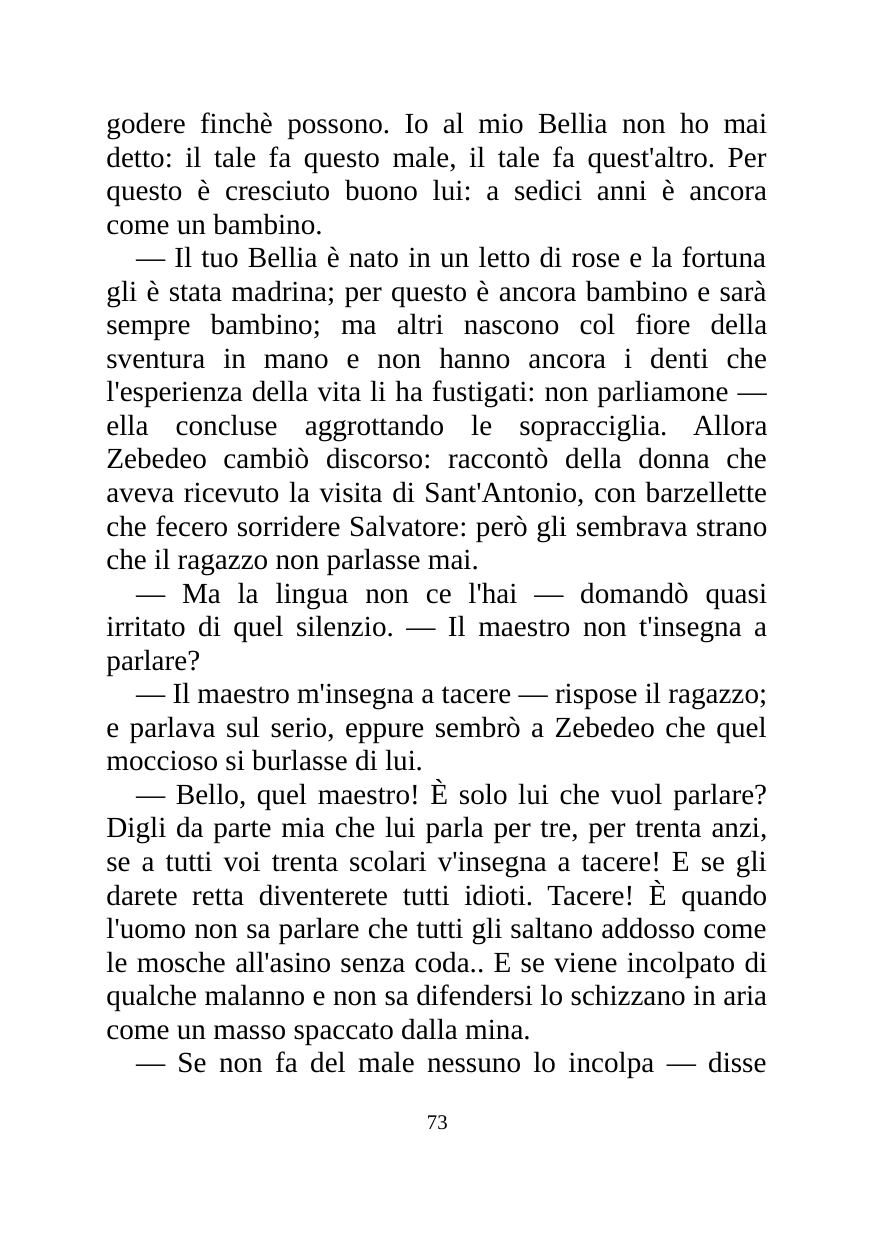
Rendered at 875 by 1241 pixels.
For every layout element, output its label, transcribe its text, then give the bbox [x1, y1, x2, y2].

text — Il tuo Bellia è nato in un letto di rose e la fortuna gli è stata madrina; per questo è ancora bambino e sarà sempre bambino; ma altri nascono col fiore della sventura in mano e non hanno ancora i denti che l'esperienza della vita li ha fustigati: non parliamone — ella concluse aggrottando le sopracciglia. Allora Zebedeo cambiò discorso: raccontò della donna che aveva ricevuto la visita di Sant'Antonio, con barzellette che fecero sorridere Salvatore: però gli sembrava strano che il ragazzo non parlasse mai. [106, 240, 768, 576]
text — Il maestro m'insegna a tacere — rispose il ragazzo; e parlava sul serio, eppure sembrò a Zebedeo che quel moccioso si burlasse di lui. [106, 676, 768, 777]
text godere finchè possono. Io al mio Bellia non ho mai detto: il tale fa questo male, il tale fa quest'altro. Per questo è cresciuto buono lui: a sedici anni è ancora come un bambino. [106, 106, 768, 240]
text — Se non fa del male nessuno lo incolpa — disse [106, 1045, 768, 1079]
text — Bello, quel maestro! È solo lui che vuol parlare? Digli da parte mia che lui parla per tre, per trenta anzi, se a tutti voi trenta scolari v'insegna a tacere! E se gli darete retta diventerete tutti idioti. Tacere! È quando l'uomo non sa parlare che tutti gli saltano addosso come le mosche all'asino senza coda.. E se viene incolpato di qualche malanno e non sa difendersi lo schizzano in aria come un masso spaccato dalla mina. [106, 777, 768, 1045]
text — Ma la lingua non ce l'hai — domandò quasi irritato di quel silenzio. — Il maestro non t'insegna a parlare? [106, 576, 768, 676]
